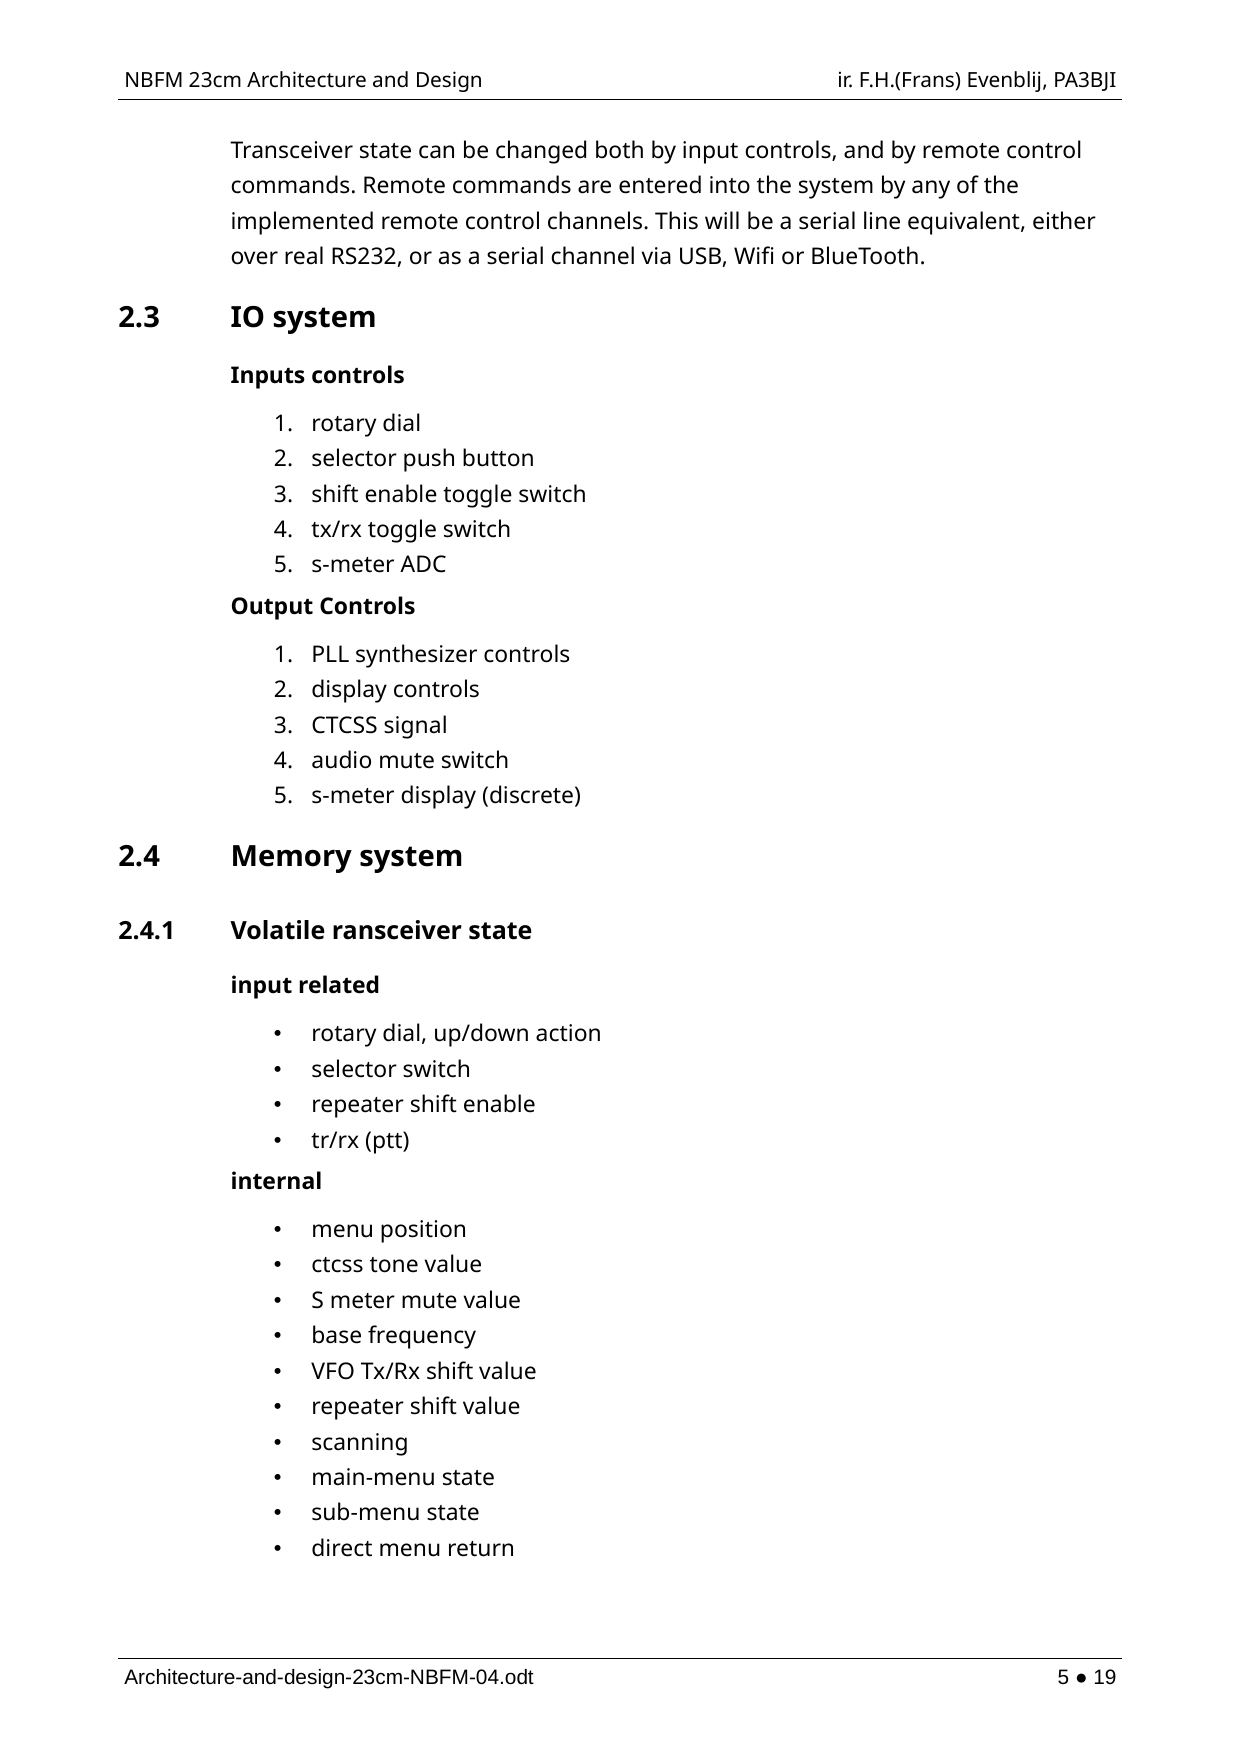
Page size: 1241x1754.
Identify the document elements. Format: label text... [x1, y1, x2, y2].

list display controls [274, 669, 1122, 704]
list VFO Tx/Rx shift value [274, 1350, 1122, 1386]
list IO system [118, 297, 1122, 336]
list tx/rx toggle switch [274, 509, 1122, 544]
list Memory system [118, 836, 1122, 875]
text internal [230, 1161, 1122, 1196]
list PLL synthesizer controls [274, 633, 1122, 669]
text input related [230, 965, 1122, 1001]
text Inputs controls [230, 355, 1122, 390]
list selector switch [274, 1049, 1122, 1084]
list sub-menu state [274, 1492, 1122, 1527]
list base frequency [274, 1315, 1122, 1350]
list ctcss tone value [274, 1244, 1122, 1279]
list rotary dial [274, 403, 1122, 438]
list selector push button [274, 438, 1122, 473]
text Output Controls [230, 586, 1122, 621]
list tr/rx (ptt) [274, 1119, 1122, 1155]
list s-meter display (discrete) [274, 775, 1122, 811]
list s-meter ADC [274, 544, 1122, 580]
list repeater shift enable [274, 1084, 1122, 1119]
list repeater shift value [274, 1386, 1122, 1421]
list main-menu state [274, 1457, 1122, 1492]
list scanning [274, 1421, 1122, 1457]
text Transceiver state can be changed both by input controls, and by remote control commands. Remote commands are entered into the system by any of the implemented remote control channels. This will be a serial line equivalent, either over real RS232, or as a serial channel via USB, Wifi or BlueTooth. [230, 130, 1122, 272]
list CTCSS signal [274, 704, 1122, 740]
list shift enable toggle switch [274, 473, 1122, 509]
list audio mute switch [274, 740, 1122, 775]
list Volatile ransceiver state [118, 913, 1122, 947]
list menu position [274, 1209, 1122, 1244]
list rotary dial, up/down action [274, 1013, 1122, 1049]
list direct menu return [274, 1527, 1122, 1563]
list S meter mute value [274, 1279, 1122, 1315]
